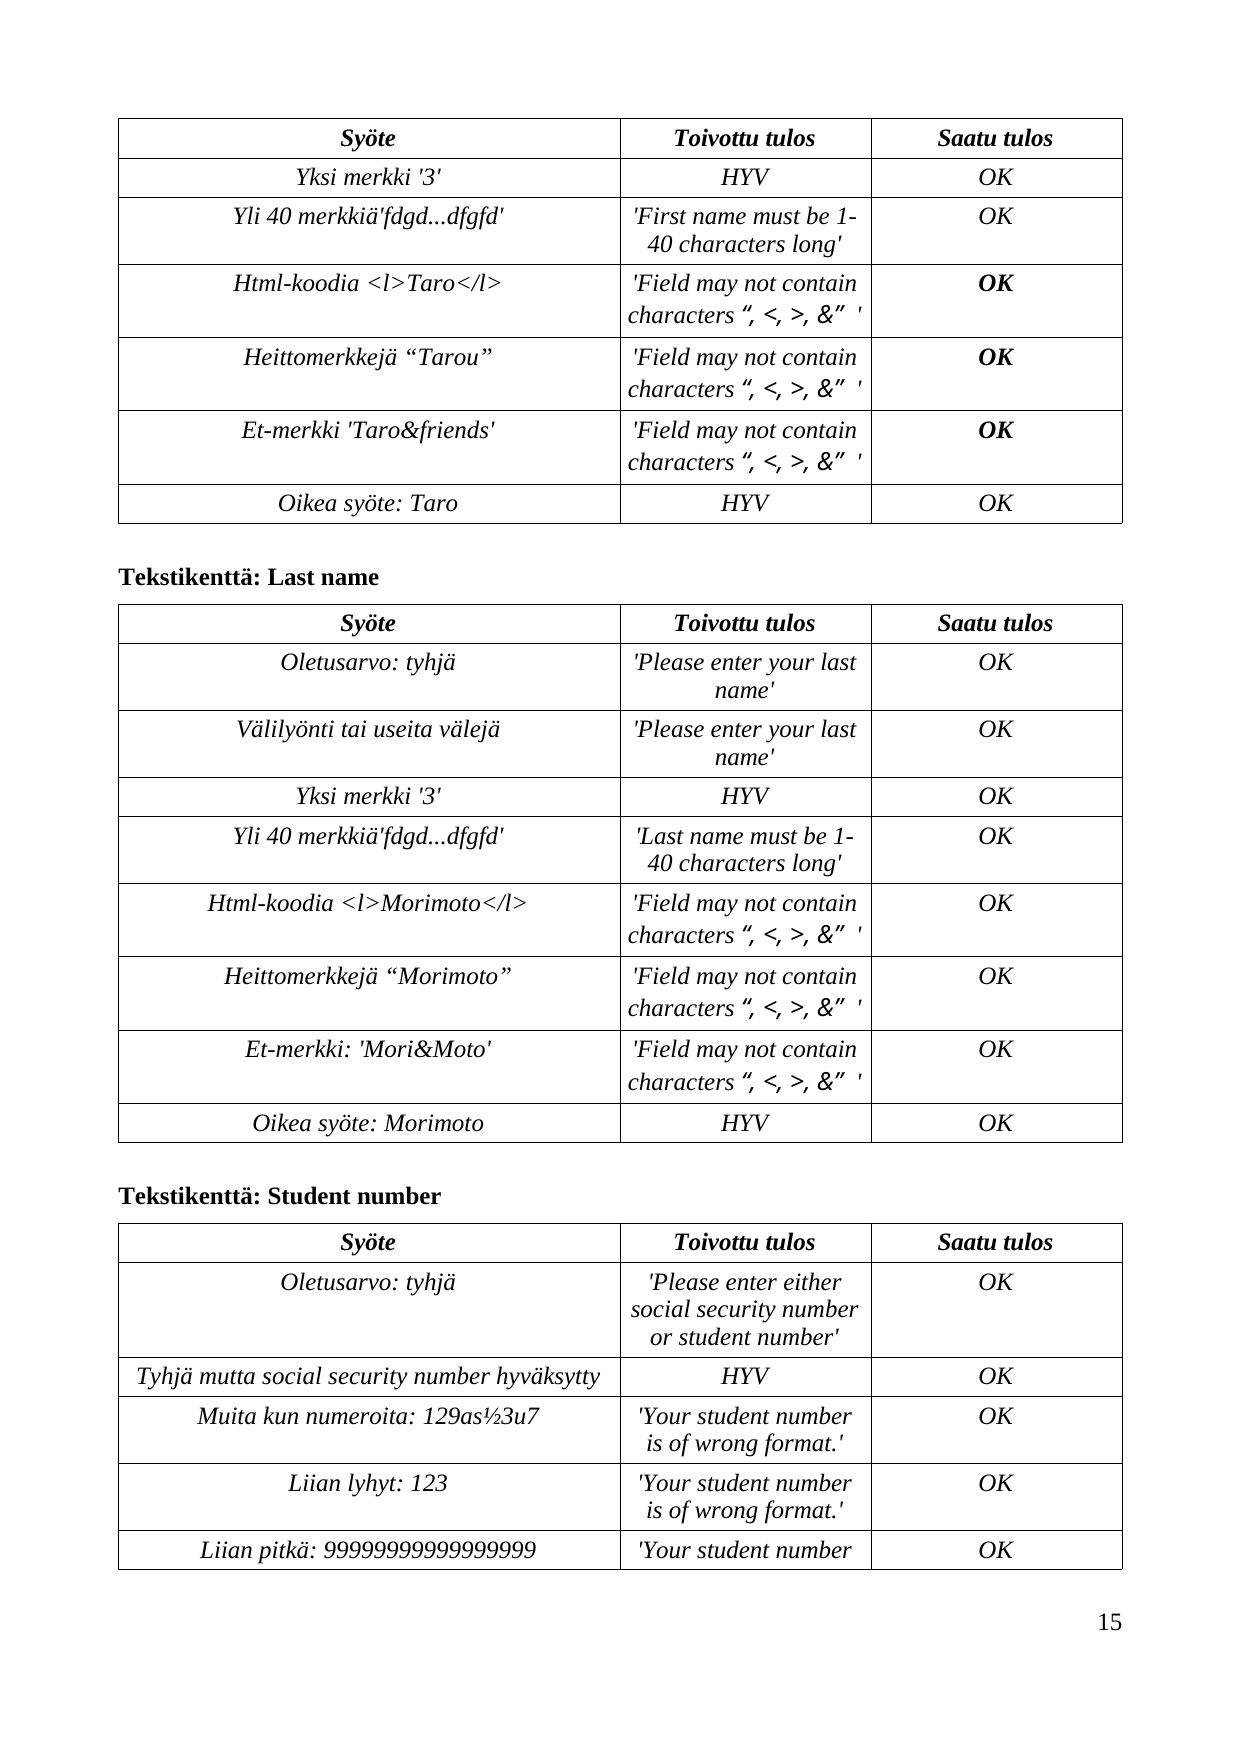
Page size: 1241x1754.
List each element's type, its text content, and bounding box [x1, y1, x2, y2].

table_cell OK [872, 1031, 1122, 1103]
table_cell Oletusarvo: tyhjä [119, 644, 620, 710]
table_cell OK [872, 884, 1122, 956]
table_cell Muita kun numeroita: 129as½3u7 [119, 1397, 620, 1463]
table_header Saatu tulos [872, 605, 1122, 643]
table_cell OK [872, 198, 1122, 264]
table_cell Yksi merkki '3' [119, 778, 620, 816]
table_cell 'Your student number is of wrong format.' [621, 1464, 871, 1530]
table_cell Html-koodia <l>Morimoto</l> [119, 884, 620, 956]
table_cell Et-merkki 'Taro&friends' [119, 411, 620, 484]
table_cell 'Field may not contain characters “, <, >, &” ' [621, 884, 871, 956]
table_cell Heittomerkkejä “Tarou” [119, 338, 620, 410]
table_cell OK [872, 338, 1122, 410]
table_cell Yli 40 merkkiä'fdgd...dfgfd' [119, 198, 620, 264]
table_cell OK [872, 485, 1122, 523]
table_cell 'Please enter your last name' [621, 644, 871, 710]
table_header Saatu tulos [872, 119, 1122, 157]
table_cell HYV [621, 485, 871, 523]
text Tekstikenttä: Student number [118, 1182, 1122, 1210]
table_cell OK [872, 711, 1122, 777]
table_cell 'Please enter your last name' [621, 711, 871, 777]
table_cell Yksi merkki '3' [119, 159, 620, 197]
table_header Toivottu tulos [621, 1224, 871, 1262]
table_cell HYV [621, 1104, 871, 1142]
table_cell 'Field may not contain characters “, <, >, &” ' [621, 411, 871, 484]
table_header Syöte [119, 1224, 620, 1262]
table_cell Oikea syöte: Morimoto [119, 1104, 620, 1142]
table_cell OK [872, 817, 1122, 883]
table_cell Oikea syöte: Taro [119, 485, 620, 523]
table_cell OK [872, 1531, 1122, 1569]
table_cell OK [872, 1464, 1122, 1530]
table_cell Tyhjä mutta social security number hyväksytty [119, 1358, 620, 1396]
table_cell OK [872, 411, 1122, 484]
table_cell HYV [621, 778, 871, 816]
table_cell Oletusarvo: tyhjä [119, 1263, 620, 1357]
table_cell OK [872, 1358, 1122, 1396]
table_cell 'Field may not contain characters “, <, >, &” ' [621, 1031, 871, 1103]
table_cell OK [872, 1263, 1122, 1357]
table_cell Välilyönti tai useita välejä [119, 711, 620, 777]
table_cell OK [872, 1397, 1122, 1463]
table_cell 'Last name must be 1-40 characters long' [621, 817, 871, 883]
table_header Saatu tulos [872, 1224, 1122, 1262]
table_cell 'Your student number [621, 1531, 871, 1569]
table_header Toivottu tulos [621, 605, 871, 643]
table_cell OK [872, 1104, 1122, 1142]
table_cell Liian pitkä: 99999999999999999 [119, 1531, 620, 1569]
text Tekstikenttä: Last name [118, 563, 1122, 591]
table_cell Liian lyhyt: 123 [119, 1464, 620, 1530]
table_cell 'Your student number is of wrong format.' [621, 1397, 871, 1463]
table_cell 'Please enter either social security number or student number' [621, 1263, 871, 1357]
table_cell OK [872, 159, 1122, 197]
table_cell Heittomerkkejä “Morimoto” [119, 957, 620, 1029]
table_cell Et-merkki: 'Mori&Moto' [119, 1031, 620, 1103]
table_header Syöte [119, 605, 620, 643]
table_cell 'Field may not contain characters “, <, >, &” ' [621, 265, 871, 337]
table_cell 'Field may not contain characters “, <, >, &” ' [621, 957, 871, 1029]
table_cell OK [872, 957, 1122, 1029]
table_cell HYV [621, 1358, 871, 1396]
table_header Toivottu tulos [621, 119, 871, 157]
table_cell OK [872, 644, 1122, 710]
table_cell 'Field may not contain characters “, <, >, &” ' [621, 338, 871, 410]
table_cell 'First name must be 1-40 characters long' [621, 198, 871, 264]
table_cell HYV [621, 159, 871, 197]
table_cell OK [872, 265, 1122, 337]
table_cell Html-koodia <l>Taro</l> [119, 265, 620, 337]
table_header Syöte [119, 119, 620, 157]
table_cell Yli 40 merkkiä'fdgd...dfgfd' [119, 817, 620, 883]
table_cell OK [872, 778, 1122, 816]
